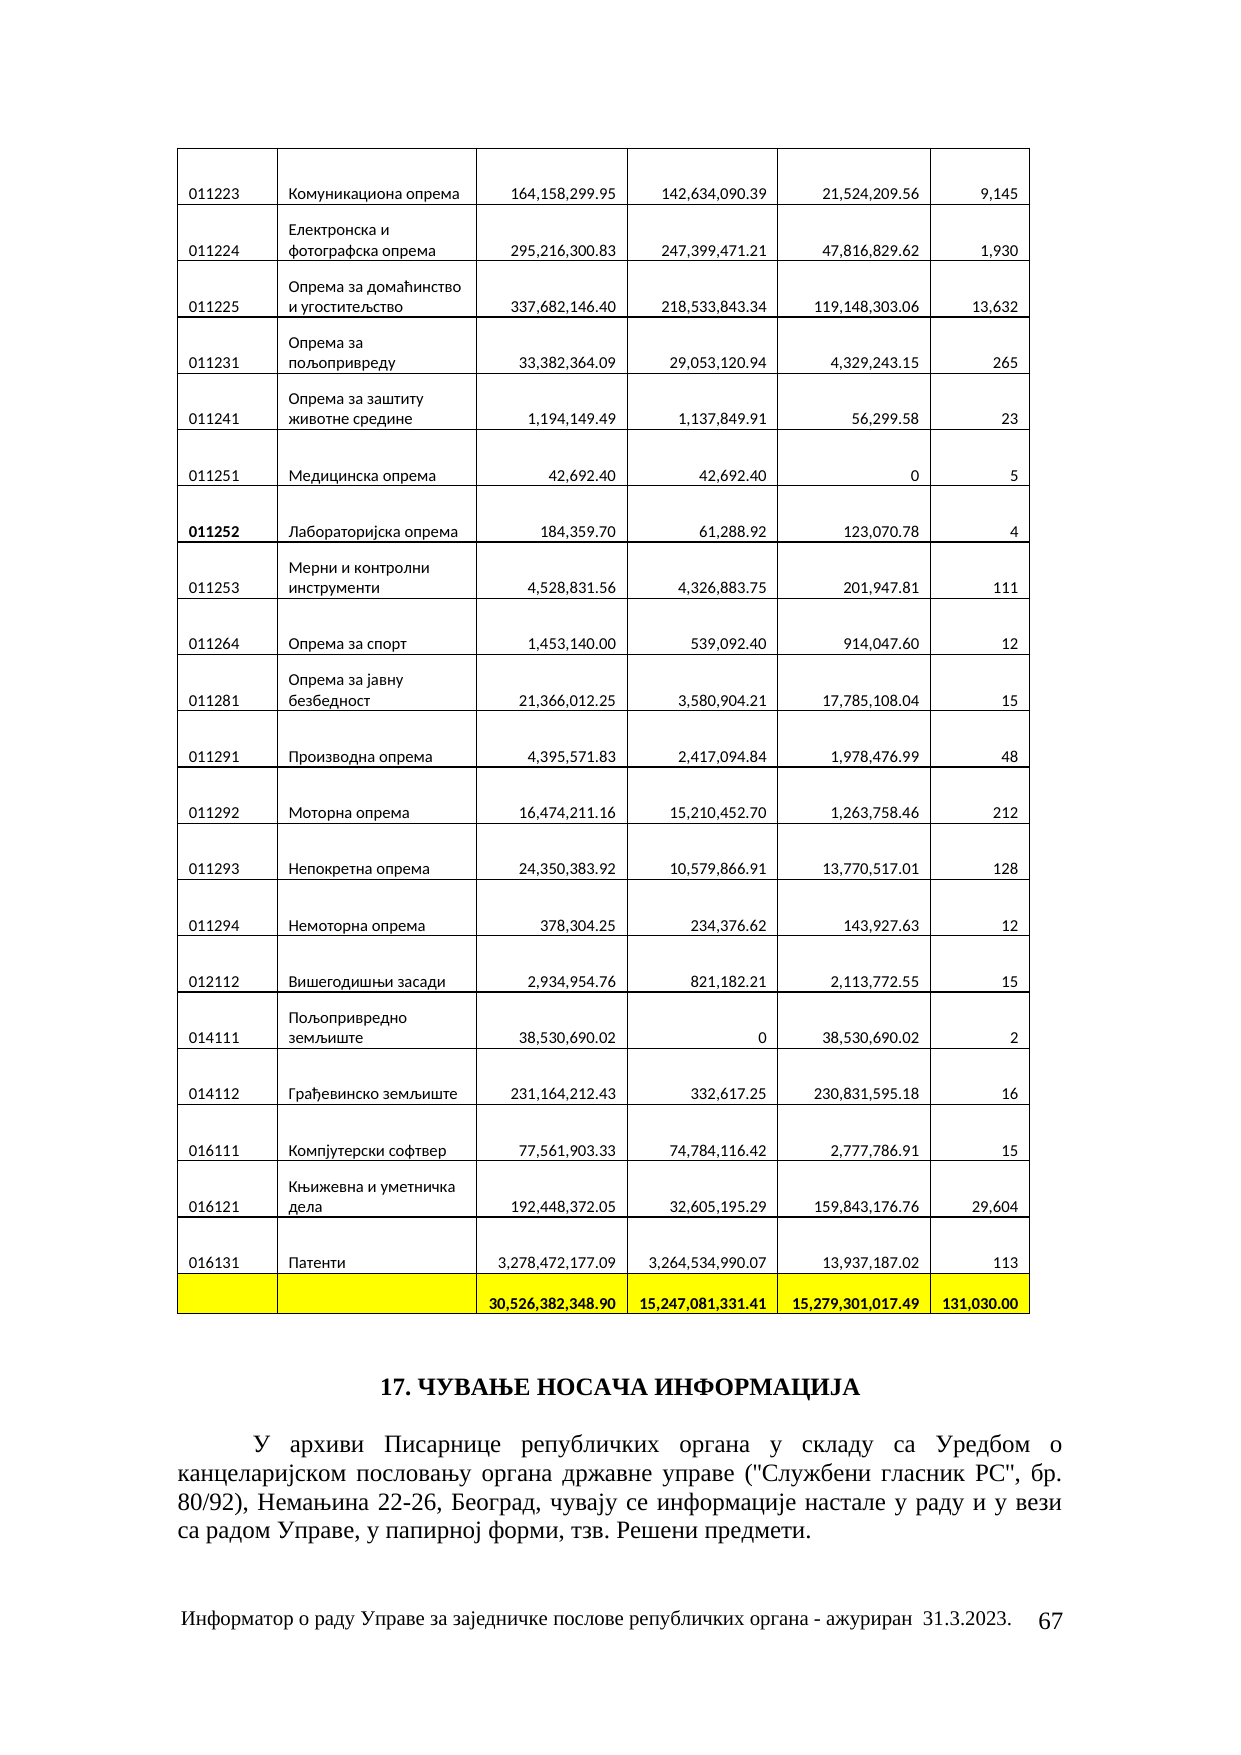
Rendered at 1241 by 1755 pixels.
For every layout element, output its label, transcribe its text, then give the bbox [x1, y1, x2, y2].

table_cell 13,770,517.01 [778, 824, 930, 879]
table_cell 016111 [178, 1105, 277, 1160]
table_cell 011294 [178, 880, 277, 935]
table_cell 1,263,758.46 [778, 768, 930, 823]
table_cell 0 [778, 430, 930, 485]
text У архиви Писарнице републичких органа у складу са Уредбом о канцеларијском пословању органа државне управе (''Службени гласник РС'', бр. 80/92), Немањина 22-26, Београд, чувају се информације настале у раду и у вези са радом Управе, у папирној форми, тзв. Решени предмети. [177, 1429, 1063, 1544]
table_cell 3,278,472,177.09 [477, 1218, 627, 1273]
table_cell 2,777,786.91 [778, 1105, 930, 1160]
table_cell 38,530,690.02 [778, 993, 930, 1048]
table_cell Патенти [278, 1218, 476, 1273]
table_cell 123,070.78 [778, 486, 930, 541]
table_cell 011225 [178, 261, 277, 316]
table_cell 016121 [178, 1161, 277, 1216]
table_cell 234,376.62 [628, 880, 777, 935]
table_cell Немоторна опрема [278, 880, 476, 935]
table_cell 42,692.40 [628, 430, 777, 485]
table_cell 337,682,146.40 [477, 261, 627, 316]
table_cell 011281 [178, 655, 277, 710]
table_cell 1,137,849.91 [628, 374, 777, 429]
table_cell 4,395,571.83 [477, 711, 627, 766]
table_cell 15,247,081,331.41 [628, 1274, 777, 1313]
table_cell 10,579,866.91 [628, 824, 777, 879]
table_cell 539,092.40 [628, 599, 777, 654]
table_cell 29,053,120.94 [628, 318, 777, 373]
table_cell 011291 [178, 711, 277, 766]
table_cell 3,264,534,990.07 [628, 1218, 777, 1273]
table_cell 56,299.58 [778, 374, 930, 429]
table_cell 192,448,372.05 [477, 1161, 627, 1216]
table_cell 016131 [178, 1218, 277, 1273]
table_cell 29,604 [931, 1161, 1029, 1216]
table_cell Књижевна и уметничка дела [278, 1161, 476, 1216]
table_cell 011251 [178, 430, 277, 485]
table_cell 914,047.60 [778, 599, 930, 654]
table_cell Производна опрема [278, 711, 476, 766]
table_cell 4 [931, 486, 1029, 541]
table_cell Електронска и фотографска опрема [278, 205, 476, 260]
table_cell 9,145 [931, 149, 1029, 204]
table_cell 1,194,149.49 [477, 374, 627, 429]
table_cell 231,164,212.43 [477, 1049, 627, 1104]
table_cell 21,524,209.56 [778, 149, 930, 204]
table_cell 212 [931, 768, 1029, 823]
table_cell Компјутерски софтвер [278, 1105, 476, 1160]
table_cell 12 [931, 599, 1029, 654]
table_cell 230,831,595.18 [778, 1049, 930, 1104]
table_cell 77,561,903.33 [477, 1105, 627, 1160]
table_cell 23 [931, 374, 1029, 429]
table_cell Комуникациона опрема [278, 149, 476, 204]
table_cell Лабораторијска опрема [278, 486, 476, 541]
table_cell 30,526,382,348.90 [477, 1274, 627, 1313]
table_cell 0 [628, 993, 777, 1048]
table_cell Опрема за јавну безбедност [278, 655, 476, 710]
table_cell 5 [931, 430, 1029, 485]
table_cell [178, 1274, 277, 1313]
table_cell 014111 [178, 993, 277, 1048]
table_cell 42,692.40 [477, 430, 627, 485]
table_cell Опрема за домаћинство и угоститељство [278, 261, 476, 316]
table_cell 1,978,476.99 [778, 711, 930, 766]
table_cell Пољопривредно земљиште [278, 993, 476, 1048]
table_cell 24,350,383.92 [477, 824, 627, 879]
table_cell 15 [931, 936, 1029, 991]
table_cell 3,580,904.21 [628, 655, 777, 710]
table_cell 15,279,301,017.49 [778, 1274, 930, 1313]
table_cell Опрема за спорт [278, 599, 476, 654]
table_cell Грађевинско земљиште [278, 1049, 476, 1104]
table_cell 159,843,176.76 [778, 1161, 930, 1216]
table_cell 218,533,843.34 [628, 261, 777, 316]
table_cell 011231 [178, 318, 277, 373]
table_cell 111 [931, 543, 1029, 598]
table_cell 2 [931, 993, 1029, 1048]
table_cell 011292 [178, 768, 277, 823]
table_cell 33,382,364.09 [477, 318, 627, 373]
table_cell 2,113,772.55 [778, 936, 930, 991]
table_cell 014112 [178, 1049, 277, 1104]
table_cell Опрема за заштиту животне средине [278, 374, 476, 429]
table_cell 143,927.63 [778, 880, 930, 935]
table_cell 48 [931, 711, 1029, 766]
table_cell 012112 [178, 936, 277, 991]
table_cell Медицинска опрема [278, 430, 476, 485]
table_cell 32,605,195.29 [628, 1161, 777, 1216]
table_cell 4,528,831.56 [477, 543, 627, 598]
table_cell Непокретна опрема [278, 824, 476, 879]
table_cell 1,453,140.00 [477, 599, 627, 654]
table_cell 4,326,883.75 [628, 543, 777, 598]
table_cell [278, 1274, 476, 1313]
table_cell 13,937,187.02 [778, 1218, 930, 1273]
table_cell 011264 [178, 599, 277, 654]
table_cell 15,210,452.70 [628, 768, 777, 823]
table_cell 164,158,299.95 [477, 149, 627, 204]
table_cell 184,359.70 [477, 486, 627, 541]
table_cell 38,530,690.02 [477, 993, 627, 1048]
table_cell 142,634,090.39 [628, 149, 777, 204]
table_cell 16 [931, 1049, 1029, 1104]
table_cell 12 [931, 880, 1029, 935]
table_cell 21,366,012.25 [477, 655, 627, 710]
table_cell 16,474,211.16 [477, 768, 627, 823]
table_cell 128 [931, 824, 1029, 879]
table_cell 15 [931, 655, 1029, 710]
table_cell Моторна опрема [278, 768, 476, 823]
table_cell 821,182.21 [628, 936, 777, 991]
table_cell 15 [931, 1105, 1029, 1160]
table_cell 265 [931, 318, 1029, 373]
text 17. ЧУВАЊЕ НОСАЧА ИНФОРМАЦИЈА [177, 1372, 1063, 1401]
table_cell 247,399,471.21 [628, 205, 777, 260]
table_cell 011223 [178, 149, 277, 204]
table_cell Мерни и контролни инструменти [278, 543, 476, 598]
table_cell 74,784,116.42 [628, 1105, 777, 1160]
table_cell 61,288.92 [628, 486, 777, 541]
table_cell 131,030.00 [931, 1274, 1029, 1313]
table_cell 1,930 [931, 205, 1029, 260]
table_cell 47,816,829.62 [778, 205, 930, 260]
table_cell 378,304.25 [477, 880, 627, 935]
table_cell 2,934,954.76 [477, 936, 627, 991]
table_cell 201,947.81 [778, 543, 930, 598]
table_cell 011252 [178, 486, 277, 541]
table_cell Вишегодишњи засади [278, 936, 476, 991]
table_cell 295,216,300.83 [477, 205, 627, 260]
table_cell 13,632 [931, 261, 1029, 316]
table_cell 2,417,094.84 [628, 711, 777, 766]
table_cell 011293 [178, 824, 277, 879]
table_cell 011241 [178, 374, 277, 429]
table_cell 332,617.25 [628, 1049, 777, 1104]
table_cell 113 [931, 1218, 1029, 1273]
table_cell 011253 [178, 543, 277, 598]
table_cell Опрема за пољопривреду [278, 318, 476, 373]
table_cell 119,148,303.06 [778, 261, 930, 316]
table_cell 011224 [178, 205, 277, 260]
table_cell 4,329,243.15 [778, 318, 930, 373]
table_cell 17,785,108.04 [778, 655, 930, 710]
